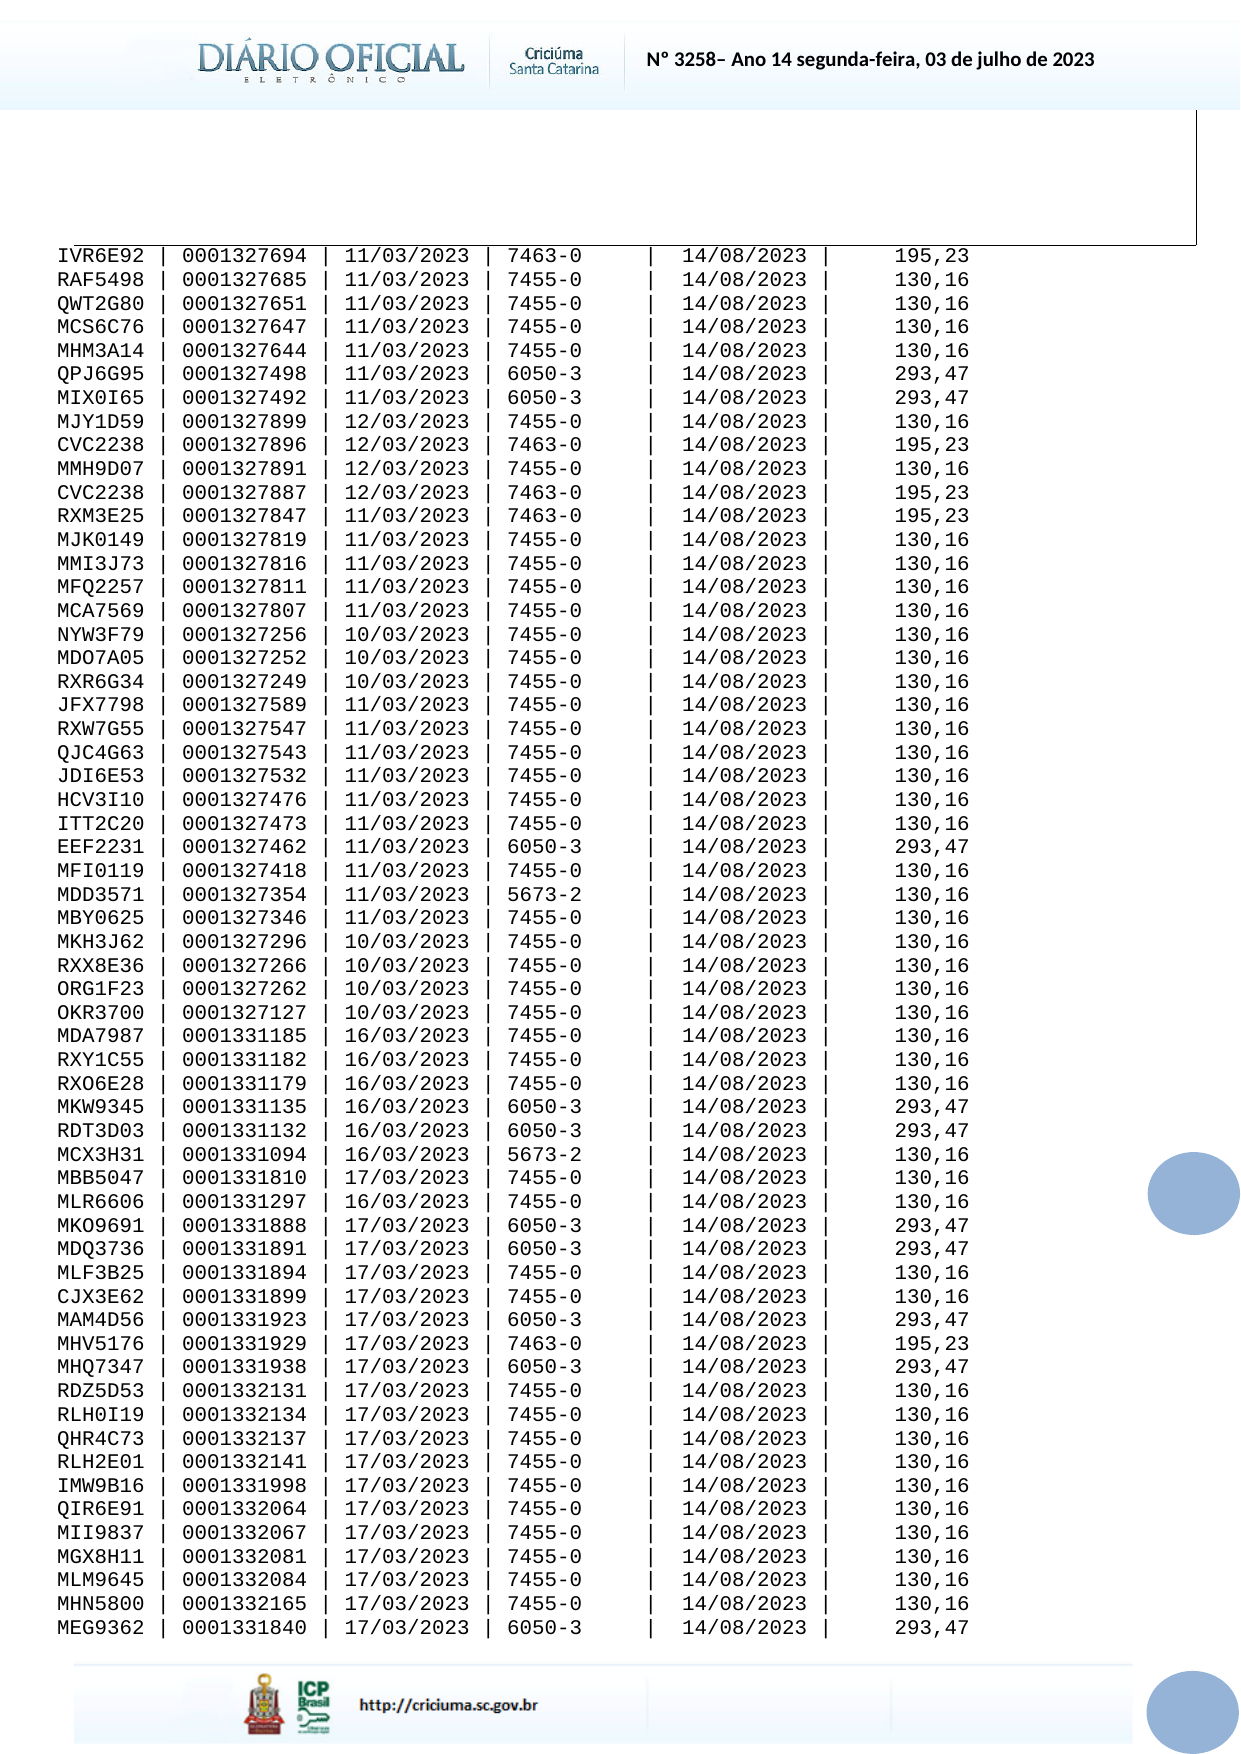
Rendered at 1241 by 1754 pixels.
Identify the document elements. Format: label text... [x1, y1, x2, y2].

text IVR6E92 | 0001327694 | 11/03/2023 | 7463-0 | 14/08/2023 | 195,23 [44, 245, 1196, 269]
text MDD3571 | 0001327354 | 11/03/2023 | 5673-2 | 14/08/2023 | 130,16 [44, 884, 1196, 907]
text EEF2231 | 0001327462 | 11/03/2023 | 6050-3 | 14/08/2023 | 293,47 [44, 836, 1196, 860]
text MDQ3736 | 0001331891 | 17/03/2023 | 6050-3 | 14/08/2023 | 293,47 [44, 1238, 1196, 1262]
text MGX8H11 | 0001332081 | 17/03/2023 | 7455-0 | 14/08/2023 | 130,16 [44, 1546, 1196, 1569]
text MLF3B25 | 0001331894 | 17/03/2023 | 7455-0 | 14/08/2023 | 130,16 [44, 1262, 1196, 1286]
text CVC2238 | 0001327896 | 12/03/2023 | 7463-0 | 14/08/2023 | 195,23 [44, 434, 1196, 458]
text IMW9B16 | 0001331998 | 17/03/2023 | 7455-0 | 14/08/2023 | 130,16 [44, 1475, 1196, 1498]
text MHM3A14 | 0001327644 | 11/03/2023 | 7455-0 | 14/08/2023 | 130,16 [44, 340, 1196, 363]
text MDA7987 | 0001331185 | 16/03/2023 | 7455-0 | 14/08/2023 | 130,16 [44, 1026, 1196, 1049]
text QPJ6G95 | 0001327498 | 11/03/2023 | 6050-3 | 14/08/2023 | 293,47 [44, 363, 1196, 387]
text MMH9D07 | 0001327891 | 12/03/2023 | 7455-0 | 14/08/2023 | 130,16 [44, 458, 1196, 482]
text RDZ5D53 | 0001332131 | 17/03/2023 | 7455-0 | 14/08/2023 | 130,16 [44, 1380, 1196, 1404]
text RXR6G34 | 0001327249 | 10/03/2023 | 7455-0 | 14/08/2023 | 130,16 [44, 671, 1196, 694]
text MII9837 | 0001332067 | 17/03/2023 | 7455-0 | 14/08/2023 | 130,16 [44, 1522, 1196, 1546]
text RXY1C55 | 0001331182 | 16/03/2023 | 7455-0 | 14/08/2023 | 130,16 [44, 1049, 1196, 1073]
text MEG9362 | 0001331840 | 17/03/2023 | 6050-3 | 14/08/2023 | 293,47 [44, 1617, 1196, 1640]
text CVC2238 | 0001327887 | 12/03/2023 | 7463-0 | 14/08/2023 | 195,23 [44, 482, 1196, 505]
text MBB5047 | 0001331810 | 17/03/2023 | 7455-0 | 14/08/2023 | 130,16 [44, 1167, 1157, 1191]
text RDT3D03 | 0001331132 | 16/03/2023 | 6050-3 | 14/08/2023 | 293,47 [44, 1120, 1196, 1144]
text MBY0625 | 0001327346 | 11/03/2023 | 7455-0 | 14/08/2023 | 130,16 [44, 907, 1196, 931]
text ORG1F23 | 0001327262 | 10/03/2023 | 7455-0 | 14/08/2023 | 130,16 [44, 978, 1196, 1002]
text RLH2E01 | 0001332141 | 17/03/2023 | 7455-0 | 14/08/2023 | 130,16 [44, 1451, 1196, 1475]
text MCS6C76 | 0001327647 | 11/03/2023 | 7455-0 | 14/08/2023 | 130,16 [44, 316, 1196, 340]
text MJY1D59 | 0001327899 | 12/03/2023 | 7455-0 | 14/08/2023 | 130,16 [44, 411, 1196, 434]
text QHR4C73 | 0001332137 | 17/03/2023 | 7455-0 | 14/08/2023 | 130,16 [44, 1427, 1196, 1451]
text MHN5800 | 0001332165 | 17/03/2023 | 7455-0 | 14/08/2023 | 130,16 [44, 1593, 1196, 1617]
text MKH3J62 | 0001327296 | 10/03/2023 | 7455-0 | 14/08/2023 | 130,16 [44, 931, 1196, 954]
text MKO9691 | 0001331888 | 17/03/2023 | 6050-3 | 14/08/2023 | 293,47 [44, 1215, 1196, 1238]
text MDO7A05 | 0001327252 | 10/03/2023 | 7455-0 | 14/08/2023 | 130,16 [44, 647, 1196, 671]
text JFX7798 | 0001327589 | 11/03/2023 | 7455-0 | 14/08/2023 | 130,16 [44, 694, 1196, 718]
text MLM9645 | 0001332084 | 17/03/2023 | 7455-0 | 14/08/2023 | 130,16 [44, 1569, 1196, 1593]
text QJC4G63 | 0001327543 | 11/03/2023 | 7455-0 | 14/08/2023 | 130,16 [44, 742, 1196, 765]
text MLR6606 | 0001331297 | 16/03/2023 | 7455-0 | 14/08/2023 | 130,16 [44, 1191, 1153, 1215]
text RLH0I19 | 0001332134 | 17/03/2023 | 7455-0 | 14/08/2023 | 130,16 [44, 1404, 1196, 1427]
text RXM3E25 | 0001327847 | 11/03/2023 | 7463-0 | 14/08/2023 | 195,23 [44, 505, 1196, 529]
text MFI0119 | 0001327418 | 11/03/2023 | 7455-0 | 14/08/2023 | 130,16 [44, 860, 1196, 884]
text MCX3H31 | 0001331094 | 16/03/2023 | 5673-2 | 14/08/2023 | 130,16 [44, 1144, 1196, 1167]
text MAM4D56 | 0001331923 | 17/03/2023 | 6050-3 | 14/08/2023 | 293,47 [44, 1309, 1196, 1333]
text QIR6E91 | 0001332064 | 17/03/2023 | 7455-0 | 14/08/2023 | 130,16 [44, 1498, 1196, 1522]
text MHQ7347 | 0001331938 | 17/03/2023 | 6050-3 | 14/08/2023 | 293,47 [44, 1357, 1196, 1380]
text MFQ2257 | 0001327811 | 11/03/2023 | 7455-0 | 14/08/2023 | 130,16 [44, 576, 1196, 600]
text HCV3I10 | 0001327476 | 11/03/2023 | 7455-0 | 14/08/2023 | 130,16 [44, 789, 1196, 813]
text MKW9345 | 0001331135 | 16/03/2023 | 6050-3 | 14/08/2023 | 293,47 [44, 1096, 1196, 1120]
text JDI6E53 | 0001327532 | 11/03/2023 | 7455-0 | 14/08/2023 | 130,16 [44, 765, 1196, 789]
text RAF5498 | 0001327685 | 11/03/2023 | 7455-0 | 14/08/2023 | 130,16 [44, 269, 1196, 292]
text OKR3700 | 0001327127 | 10/03/2023 | 7455-0 | 14/08/2023 | 130,16 [44, 1002, 1196, 1026]
text RXO6E28 | 0001331179 | 16/03/2023 | 7455-0 | 14/08/2023 | 130,16 [44, 1073, 1196, 1096]
text NYW3F79 | 0001327256 | 10/03/2023 | 7455-0 | 14/08/2023 | 130,16 [44, 623, 1196, 647]
text MCA7569 | 0001327807 | 11/03/2023 | 7455-0 | 14/08/2023 | 130,16 [44, 600, 1196, 623]
text MMI3J73 | 0001327816 | 11/03/2023 | 7455-0 | 14/08/2023 | 130,16 [44, 553, 1196, 576]
text MIX0I65 | 0001327492 | 11/03/2023 | 6050-3 | 14/08/2023 | 293,47 [44, 387, 1196, 411]
text CJX3E62 | 0001331899 | 17/03/2023 | 7455-0 | 14/08/2023 | 130,16 [44, 1286, 1196, 1309]
text MJK0149 | 0001327819 | 11/03/2023 | 7455-0 | 14/08/2023 | 130,16 [44, 529, 1196, 553]
text QWT2G80 | 0001327651 | 11/03/2023 | 7455-0 | 14/08/2023 | 130,16 [44, 292, 1196, 316]
text ITT2C20 | 0001327473 | 11/03/2023 | 7455-0 | 14/08/2023 | 130,16 [44, 813, 1196, 836]
text RXW7G55 | 0001327547 | 11/03/2023 | 7455-0 | 14/08/2023 | 130,16 [44, 718, 1196, 742]
text MHV5176 | 0001331929 | 17/03/2023 | 7463-0 | 14/08/2023 | 195,23 [44, 1333, 1196, 1357]
text RXX8E36 | 0001327266 | 10/03/2023 | 7455-0 | 14/08/2023 | 130,16 [44, 954, 1196, 978]
